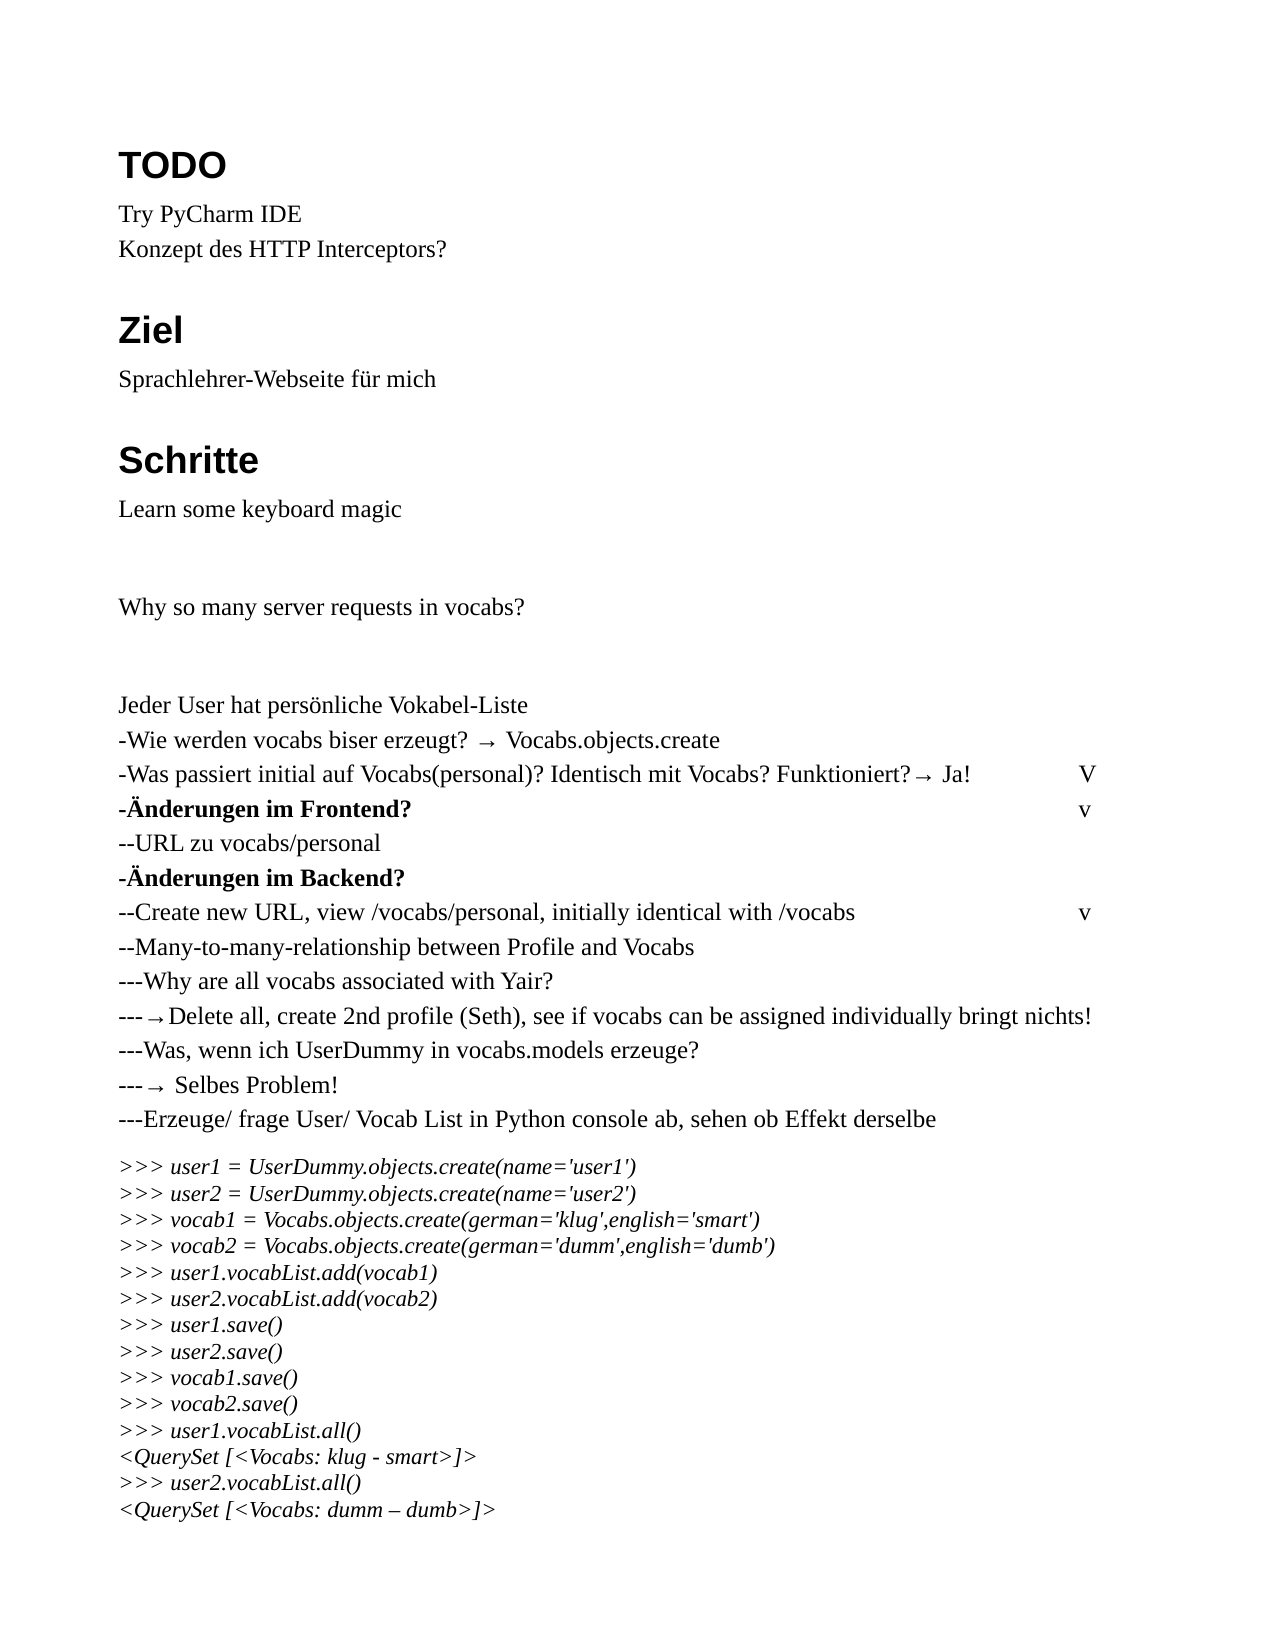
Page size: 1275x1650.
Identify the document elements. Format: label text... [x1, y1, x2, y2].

text >>> user2.save() [118, 1338, 1157, 1364]
text >>> user2.vocabList.all() [118, 1469, 1157, 1496]
text Try PyCharm IDE Konzept des HTTP Interceptors? [118, 199, 1157, 262]
text >>> vocab1.save() [118, 1364, 1157, 1390]
subtitle Ziel [118, 308, 1157, 351]
text >>> user1.save() [118, 1311, 1157, 1338]
subtitle Schritte [118, 438, 1157, 482]
text <QuerySet [<Vocabs: dumm – dumb>]> [118, 1496, 1157, 1522]
text >>> user2.vocabList.add(vocab2) [118, 1285, 1157, 1311]
subtitle TODO [118, 143, 1157, 187]
text >>> vocab2 = Vocabs.objects.create(german='dumm',english='dumb') [118, 1232, 1157, 1259]
text <QuerySet [<Vocabs: klug - smart>]> [118, 1443, 1157, 1469]
text >>> user2 = UserDummy.objects.create(name='user2') [118, 1179, 1157, 1206]
text >>> vocab1 = Vocabs.objects.create(german='klug',english='smart') [118, 1206, 1157, 1232]
text Sprachlehrer-Webseite für mich [118, 364, 1157, 393]
text >>> user1 = UserDummy.objects.create(name='user1') [118, 1153, 1157, 1179]
text >>> user1.vocabList.all() [118, 1417, 1157, 1443]
text Learn some keyboard magic [118, 494, 1157, 523]
text >>> user1.vocabList.add(vocab1) [118, 1259, 1157, 1285]
text Jeder User hat persönliche Vokabel-Liste -Wie werden vocabs biser erzeugt? → Vocabs.objects.create -Was passiert initial auf Vocabs(personal)? Identisch mit Vocabs? Funktioniert?→ Ja! V -Änderungen im Frontend? v --URL zu vocabs/personal -Änderungen im Backend? --Create new URL, view /vocabs/personal, initially identical with /vocabs v --Many-to-many-relationship between Profile and Vocabs ---Why are all vocabs associated with Yair? ---→Delete all, create 2nd profile (Seth), see if vocabs can be assigned individually bringt nichts! ---Was, wenn ich UserDummy in vocabs.models erzeuge? ---→ Selbes Problem! ---Erzeuge/ frage User/ Vocab List in Python console ab, sehen ob Effekt derselbe [118, 690, 1157, 1133]
text >>> vocab2.save() [118, 1390, 1157, 1417]
text Why so many server requests in vocabs? [118, 592, 1157, 621]
